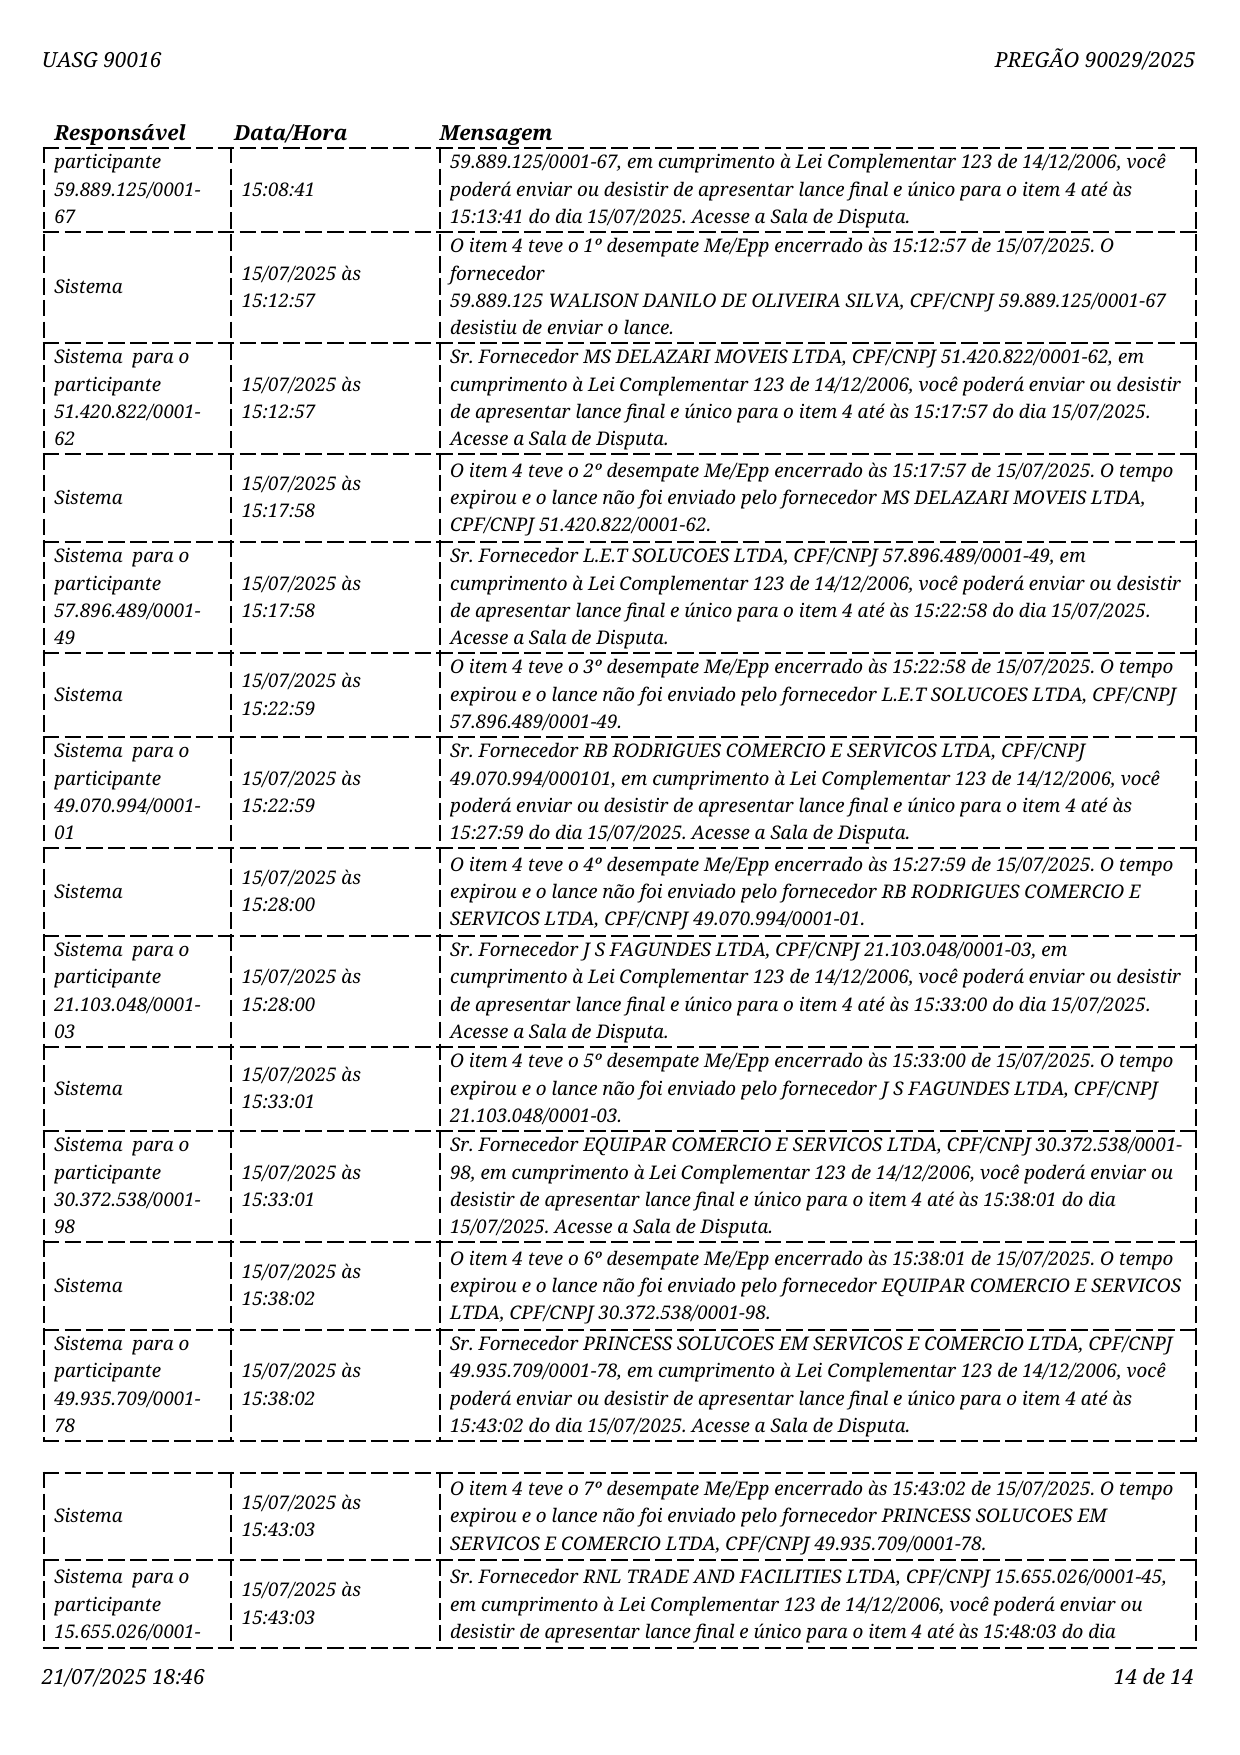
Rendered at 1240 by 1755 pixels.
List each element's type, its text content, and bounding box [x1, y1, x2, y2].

table_cell O item 4 teve o 5º desempate Me/Epp encerrado às 15:33:00 de 15/07/2025. O tempo expirou e o lance não foi enviado pelo fornecedor J S FAGUNDES LTDA, CPF/CNPJ 21.103.048/0001-03. [440, 1046, 1196, 1130]
table_cell Sr. Fornecedor EQUIPAR COMERCIO E SERVICOS LTDA, CPF/CNPJ 30.372.538/0001-98, em cumprimento à Lei Complementar 123 de 14/12/2006, você poderá enviar ou desistir de apresentar lance final e único para o item 4 até às 15:38:01 do dia 15/07/2025. Acesse a Sala de Disputa. [440, 1130, 1196, 1241]
table_cell O item 4 teve o 1º desempate Me/Epp encerrado às 15:12:57 de 15/07/2025. O fornecedor 59.889.125 WALISON DANILO DE OLIVEIRA SILVA, CPF/CNPJ 59.889.125/0001-67 desistiu de enviar o lance. [440, 231, 1196, 342]
table_cell Sr. Fornecedor RB RODRIGUES COMERCIO E SERVICOS LTDA, CPF/CNPJ 49.070.994/000101, em cumprimento à Lei Complementar 123 de 14/12/2006, você poderá enviar ou desistir de apresentar lance final e único para o item 4 até às 15:27:59 do dia 15/07/2025. Acesse a Sala de Disputa. [440, 736, 1196, 847]
table_cell 15/07/2025 às 15:17:58 [231, 453, 439, 541]
table_cell 15/07/2025 às 15:28:00 [231, 935, 439, 1046]
table_cell 15/07/2025 às 15:38:02 [231, 1241, 439, 1328]
table_cell Sistema [44, 847, 231, 934]
table_cell 15/07/2025 às 15:12:57 [231, 231, 439, 342]
table_cell Sistema para o participante 49.935.709/0001-78 [44, 1329, 231, 1440]
table_cell 15/07/2025 às 15:12:57 [231, 342, 439, 453]
table_cell Sr. Fornecedor L.E.T SOLUCOES LTDA, CPF/CNPJ 57.896.489/0001-49, em cumprimento à Lei Complementar 123 de 14/12/2006, você poderá enviar ou desistir de apresentar lance final e único para o item 4 até às 15:22:58 do dia 15/07/2025. Acesse a Sala de Disputa. [440, 541, 1196, 652]
table_cell Sr. Fornecedor PRINCESS SOLUCOES EM SERVICOS E COMERCIO LTDA, CPF/CNPJ 49.935.709/0001-78, em cumprimento à Lei Complementar 123 de 14/12/2006, você poderá enviar ou desistir de apresentar lance final e único para o item 4 até às 15:43:02 do dia 15/07/2025. Acesse a Sala de Disputa. [440, 1329, 1196, 1440]
table_cell Sistema para o participante 57.896.489/0001-49 [44, 541, 231, 652]
table_cell Sistema para o participante 49.070.994/0001-01 [44, 736, 231, 847]
table_cell 15/07/2025 às 15:22:59 [231, 736, 439, 847]
table_cell participante 59.889.125/0001-67 [44, 147, 231, 231]
table_cell 59.889.125/0001-67, em cumprimento à Lei Complementar 123 de 14/12/2006, você poderá enviar ou desistir de apresentar lance final e único para o item 4 até às 15:13:41 do dia 15/07/2025. Acesse a Sala de Disputa. [440, 147, 1196, 231]
table_cell Sistema [44, 453, 231, 541]
table_cell O item 4 teve o 2º desempate Me/Epp encerrado às 15:17:57 de 15/07/2025. O tempo expirou e o lance não foi enviado pelo fornecedor MS DELAZARI MOVEIS LTDA, CPF/CNPJ 51.420.822/0001-62. [440, 453, 1196, 541]
table_cell Sistema para o participante 21.103.048/0001-03 [44, 935, 231, 1046]
table_cell Sistema [44, 231, 231, 342]
table_cell Sr. Fornecedor MS DELAZARI MOVEIS LTDA, CPF/CNPJ 51.420.822/0001-62, em cumprimento à Lei Complementar 123 de 14/12/2006, você poderá enviar ou desistir de apresentar lance final e único para o item 4 até às 15:17:57 do dia 15/07/2025. Acesse a Sala de Disputa. [440, 342, 1196, 453]
table_cell 15/07/2025 às 15:17:58 [231, 541, 439, 652]
table_cell Sr. Fornecedor RNL TRADE AND FACILITIES LTDA, CPF/CNPJ 15.655.026/0001-45, em cumprimento à Lei Complementar 123 de 14/12/2006, você poderá enviar ou desistir de apresentar lance final e único para o item 4 até às 15:48:03 do dia [440, 1559, 1196, 1647]
table_header 15/07/2025 às 15:43:03 [231, 1472, 439, 1559]
table_cell Sistema [44, 652, 231, 736]
table_cell 15/07/2025 às 15:28:00 [231, 847, 439, 934]
table_cell O item 4 teve o 6º desempate Me/Epp encerrado às 15:38:01 de 15/07/2025. O tempo expirou e o lance não foi enviado pelo fornecedor EQUIPAR COMERCIO E SERVICOS LTDA, CPF/CNPJ 30.372.538/0001-98. [440, 1241, 1196, 1328]
table_cell 15/07/2025 às 15:22:59 [231, 652, 439, 736]
table_cell Sistema para o participante 30.372.538/0001-98 [44, 1130, 231, 1241]
table_cell O item 4 teve o 4º desempate Me/Epp encerrado às 15:27:59 de 15/07/2025. O tempo expirou e o lance não foi enviado pelo fornecedor RB RODRIGUES COMERCIO E SERVICOS LTDA, CPF/CNPJ 49.070.994/0001-01. [440, 847, 1196, 934]
table_header Sistema [44, 1472, 231, 1559]
table_cell Sistema para o participante 51.420.822/0001-62 [44, 342, 231, 453]
table_cell 15:08:41 [231, 147, 439, 231]
table_cell Sistema para o participante 15.655.026/0001- [44, 1559, 231, 1647]
table_cell 15/07/2025 às 15:33:01 [231, 1046, 439, 1130]
table_cell Sr. Fornecedor J S FAGUNDES LTDA, CPF/CNPJ 21.103.048/0001-03, em cumprimento à Lei Complementar 123 de 14/12/2006, você poderá enviar ou desistir de apresentar lance final e único para o item 4 até às 15:33:00 do dia 15/07/2025. Acesse a Sala de Disputa. [440, 935, 1196, 1046]
table_cell O item 4 teve o 3º desempate Me/Epp encerrado às 15:22:58 de 15/07/2025. O tempo expirou e o lance não foi enviado pelo fornecedor L.E.T SOLUCOES LTDA, CPF/CNPJ 57.896.489/0001-49. [440, 652, 1196, 736]
table_cell Sistema [44, 1241, 231, 1328]
table_cell 15/07/2025 às 15:33:01 [231, 1130, 439, 1241]
table_header O item 4 teve o 7º desempate Me/Epp encerrado às 15:43:02 de 15/07/2025. O tempo expirou e o lance não foi enviado pelo fornecedor PRINCESS SOLUCOES EM SERVICOS E COMERCIO LTDA, CPF/CNPJ 49.935.709/0001-78. [440, 1472, 1196, 1559]
table_cell 15/07/2025 às 15:38:02 [231, 1329, 439, 1440]
table_cell 15/07/2025 às 15:43:03 [231, 1559, 439, 1647]
table_cell Sistema [44, 1046, 231, 1130]
